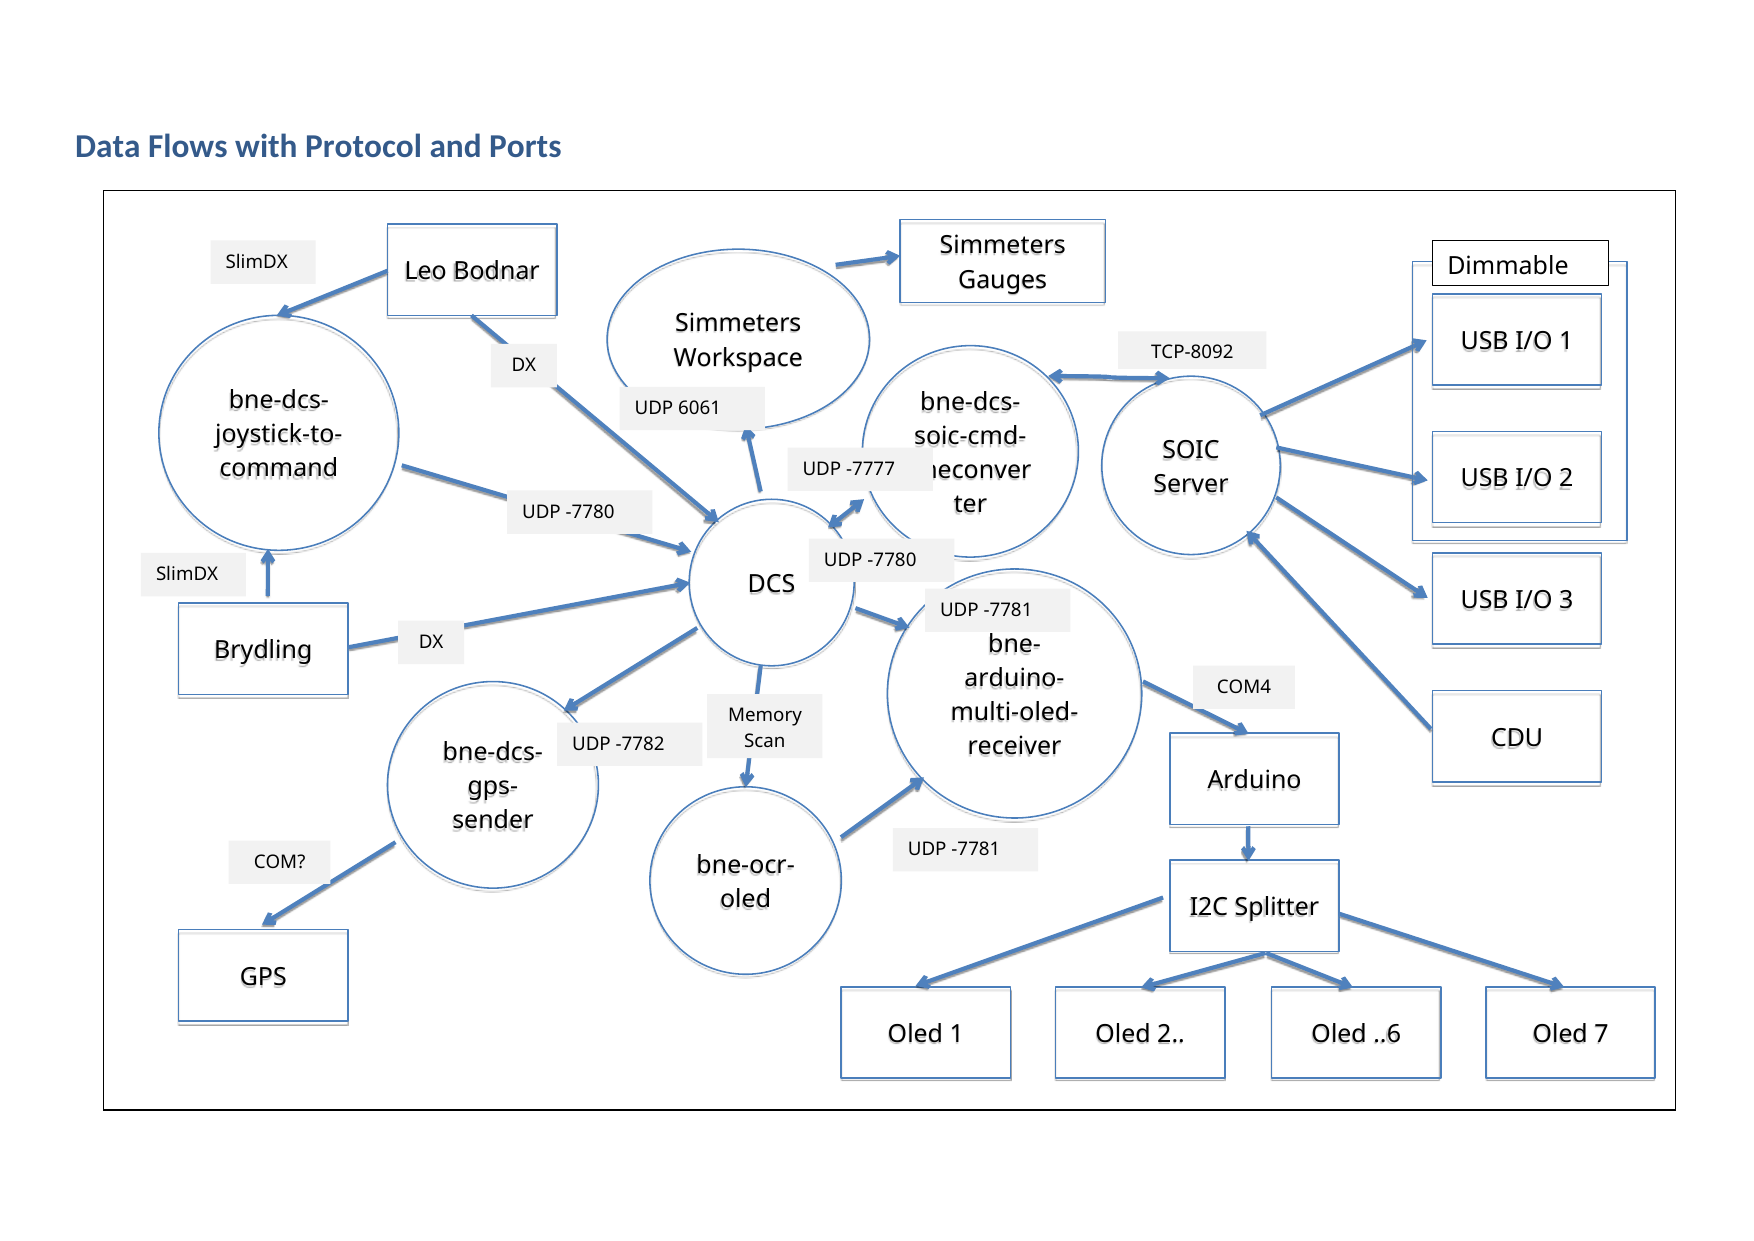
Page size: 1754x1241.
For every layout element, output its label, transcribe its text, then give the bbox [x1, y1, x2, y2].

subtitle Data Flows with Protocol and Ports [75, 125, 1679, 166]
